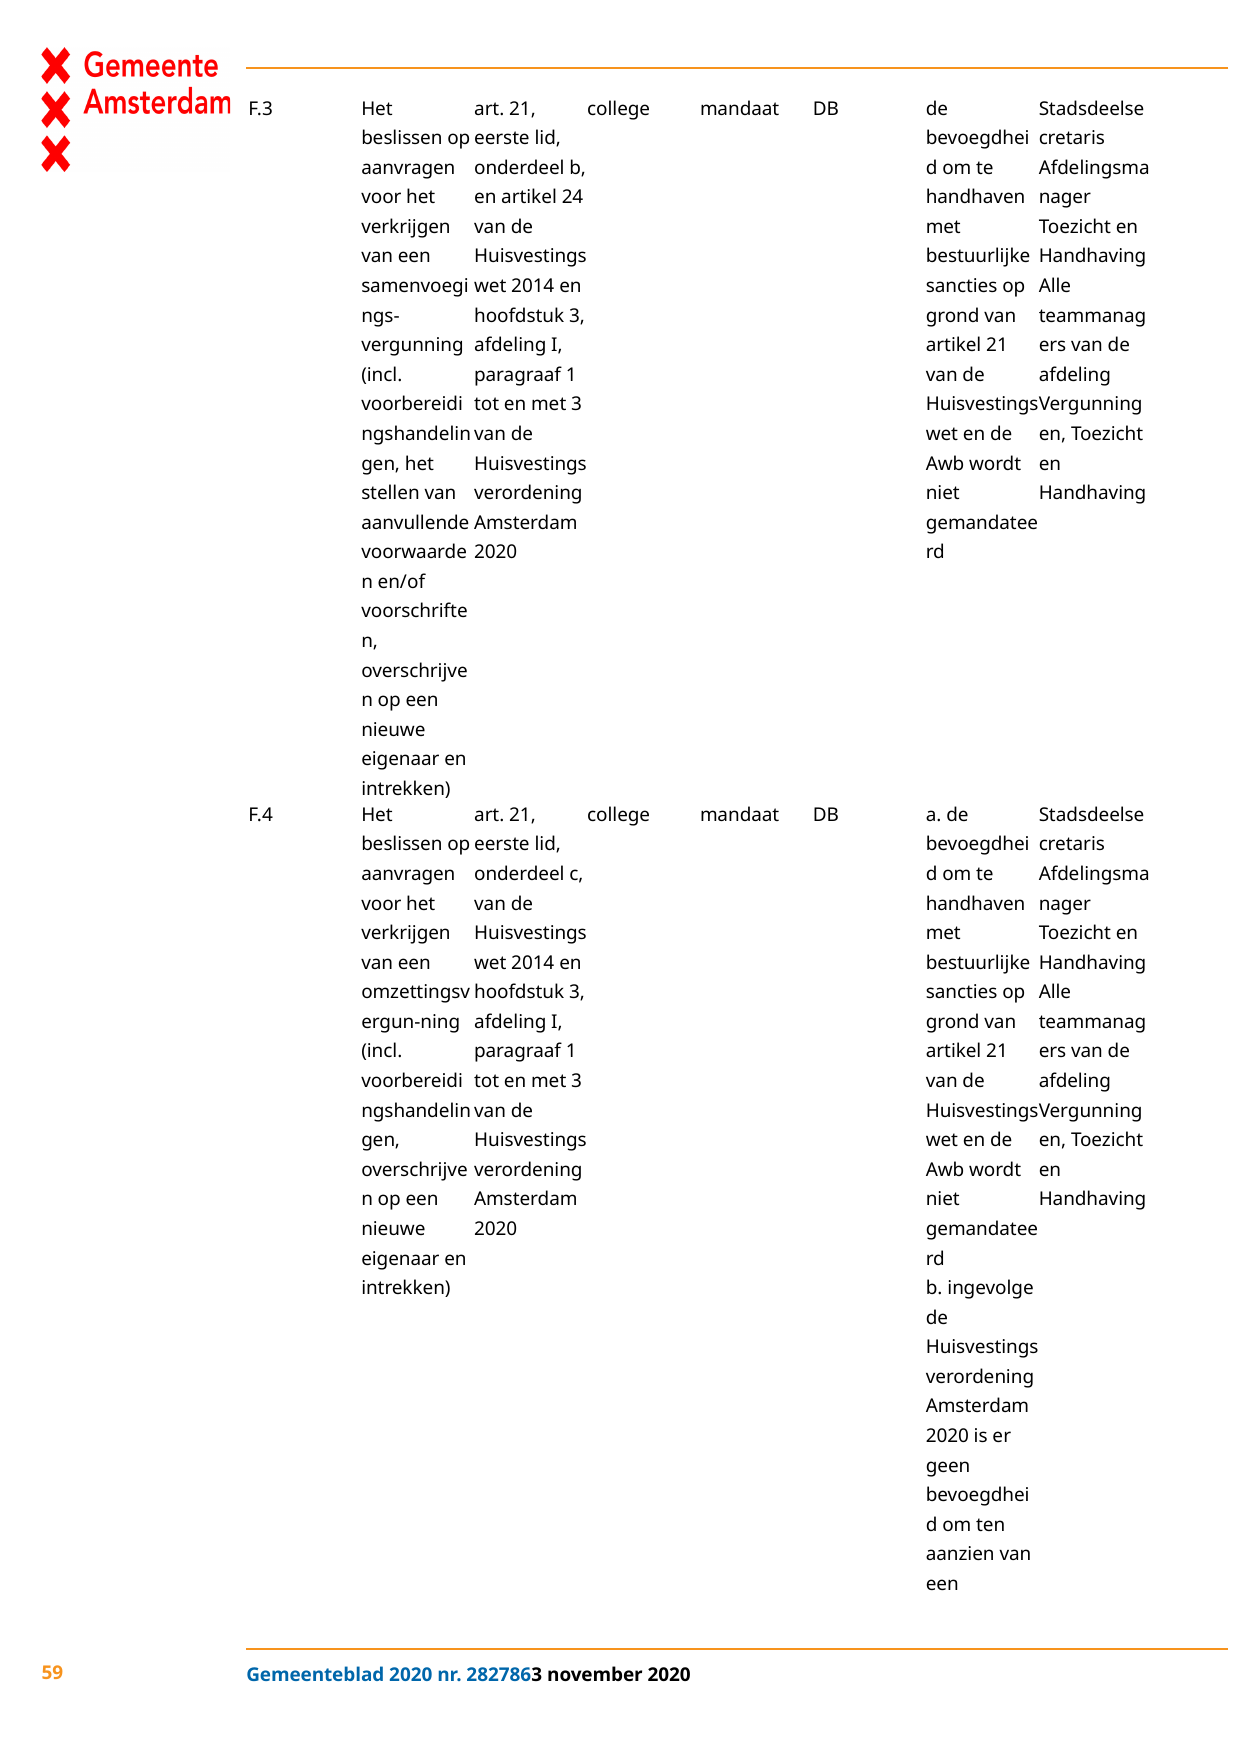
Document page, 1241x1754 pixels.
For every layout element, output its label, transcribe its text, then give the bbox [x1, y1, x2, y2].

table_cell F.3 [248, 95, 361, 801]
table_cell F.4 [248, 801, 361, 1596]
table_cell Het beslissen op aanvragen voor het verkrijgen van een samenvoegings-vergunning (incl. voorbereidingshandelingen, het stellen van aanvullende voorwaarden en/of voorschriften, overschrijven op een nieuwe eigenaar en intrekken) [361, 95, 474, 801]
table_cell mandaat [700, 95, 813, 801]
table_cell Stadsdeelsecretaris Afdelingsmanager Toezicht en Handhaving Alle teammanagers van de afdeling Vergunningen, Toezicht en Handhaving [1039, 95, 1152, 801]
table_cell DB [813, 801, 926, 1596]
table_cell Stadsdeelsecretaris Afdelingsmanager Toezicht en Handhaving Alle teammanagers van de afdeling Vergunningen, Toezicht en Handhaving [1039, 801, 1152, 1596]
table_cell DB [813, 95, 926, 801]
table_cell college [587, 95, 700, 801]
table_cell a. de bevoegdheid om te handhaven met bestuurlijke sancties op grond van artikel 21 van de Huisvestingswet en de Awb wordt niet gemandateerd b. ingevolge de Huisvestingsverordening Amsterdam 2020 is er geen bevoegdheid om ten aanzien van een [926, 801, 1038, 1596]
table_cell de bevoegdheid om te handhaven met bestuurlijke sancties op grond van artikel 21 van de Huisvestingswet en de Awb wordt niet gemandateerd [926, 95, 1038, 801]
table_cell college [587, 801, 700, 1596]
table_cell Het beslissen op aanvragen voor het verkrijgen van een omzettingsvergun-ning (incl. voorbereidingshandelingen, overschrijven op een nieuwe eigenaar en intrekken) [361, 801, 474, 1596]
table_cell art. 21, eerste lid, onderdeel b, en artikel 24 van de Huisvestingswet 2014 en hoofdstuk 3, afdeling I, paragraaf 1 tot en met 3 van de Huisvestingsverordening Amsterdam 2020 [474, 95, 587, 801]
picture [41, 47, 231, 172]
table_cell mandaat [700, 801, 813, 1596]
table_cell art. 21, eerste lid, onderdeel c, van de Huisvestingswet 2014 en hoofdstuk 3, afdeling I, paragraaf 1 tot en met 3 van de Huisvestingsverordening Amsterdam 2020 [474, 801, 587, 1596]
